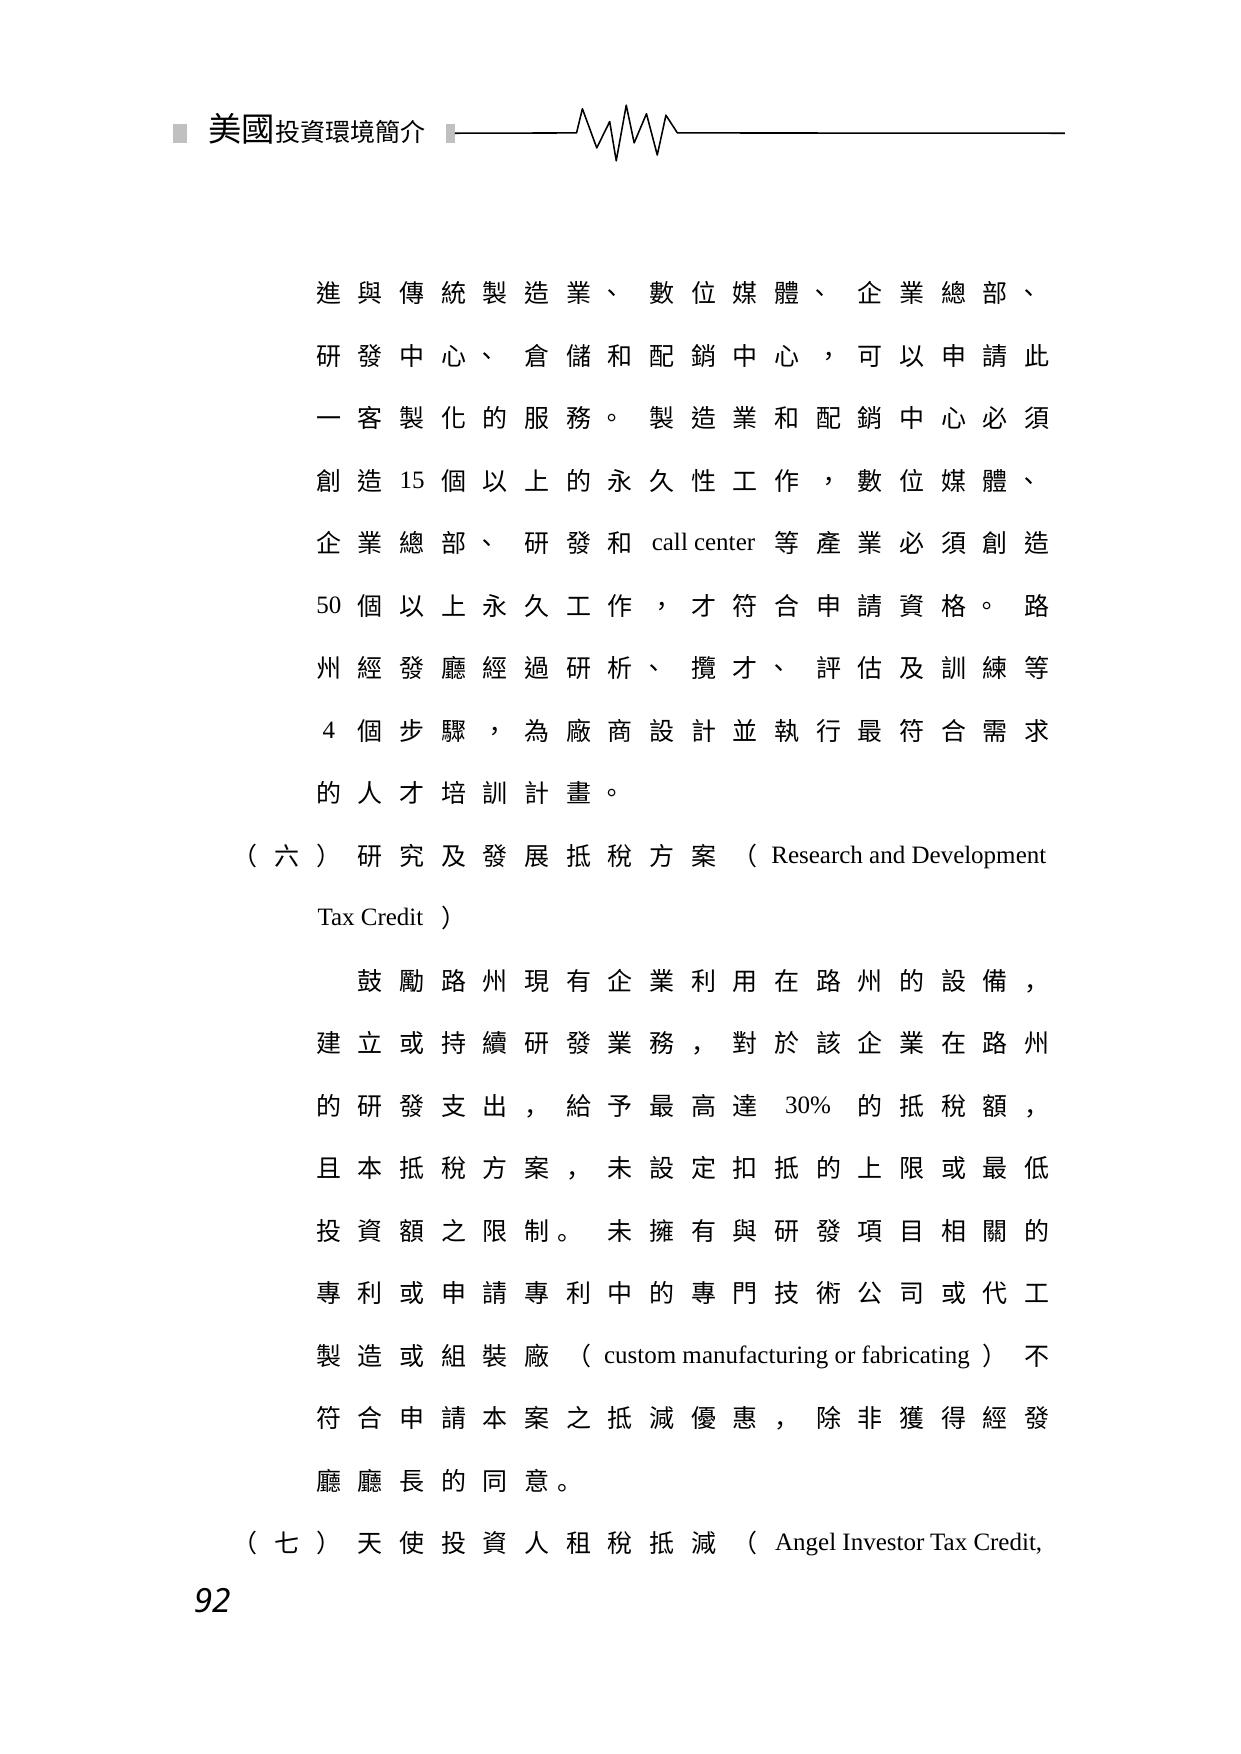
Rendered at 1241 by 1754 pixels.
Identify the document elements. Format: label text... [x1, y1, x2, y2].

text （六）研究及發展抵稅方案（Research and Development Tax Credit） [207, 813, 1058, 938]
text 鼓勵路州現有企業利用在路州的設備，建立或持續研發業務，對於該企業在路州的研發支出，給予最高達30%的抵稅額，且本抵稅方案，未設定扣抵的上限或最低投資額之限制。未擁有與研發項目相關的專利或申請專利中的專門技術公司或代工製造或組裝廠（custom manufacturing or fabricating）不符合申請本案之抵減優惠，除非獲得經發廳廳長的同意。 [281, 938, 1058, 1500]
text 進與傳統製造業、數位媒體、企業總部、研發中心、倉儲和配銷中心，可以申請此一客製化的服務。製造業和配銷中心必須創造15個以上的永久性工作，數位媒體、企業總部、研發和call center等產業必須創造50個以上永久工作，才符合申請資格。路州經發廳經過研析、攬才、評估及訓練等4個步驟，為廠商設計並執行最符合需求的人才培訓計畫。 [281, 250, 1058, 813]
text （七）天使投資人租稅抵減（Angel Investor Tax Credit, [207, 1500, 1058, 1563]
